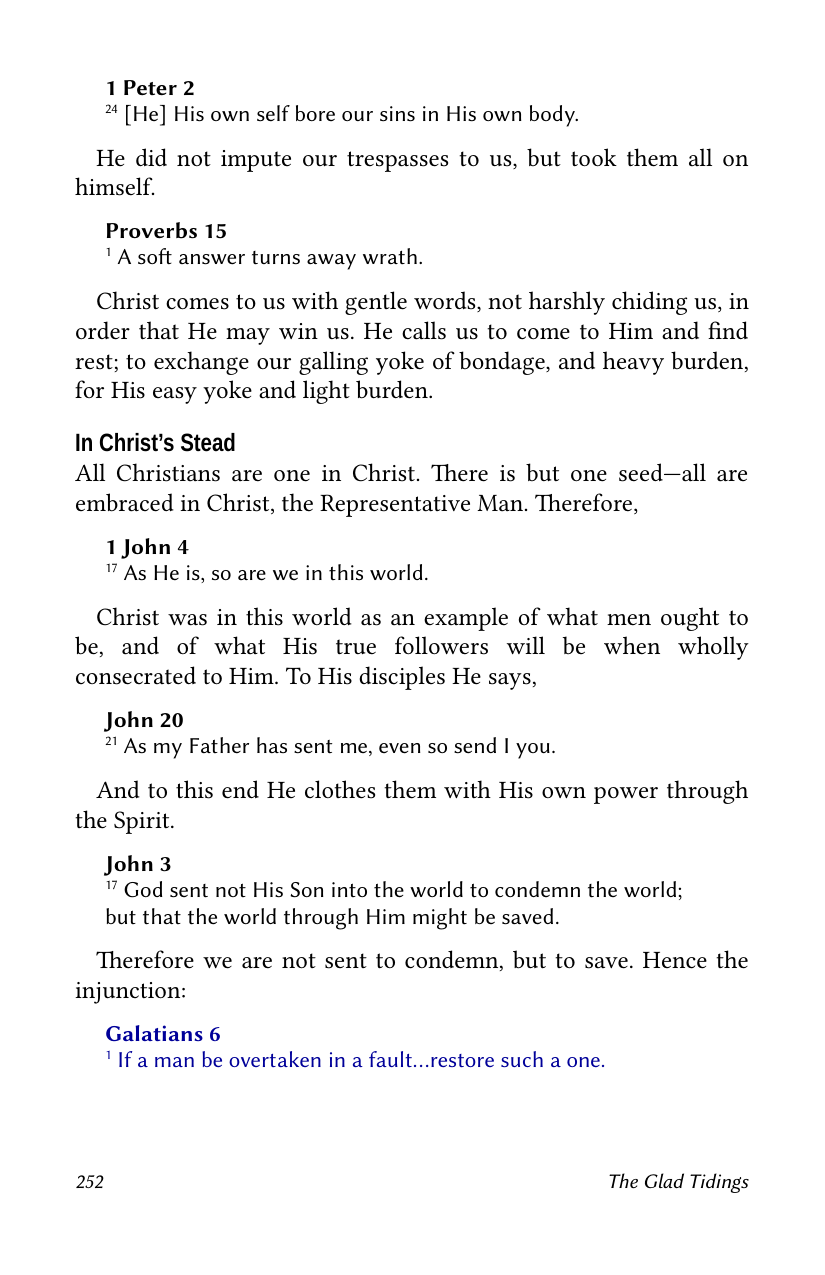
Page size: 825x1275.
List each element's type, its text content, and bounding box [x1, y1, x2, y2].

text 21 As my Father has sent me, even so send I you. [105, 733, 720, 759]
text John 20 [105, 707, 750, 733]
text And to this end He clothes them with His own power through the Spirit. [75, 776, 750, 834]
text Therefore we are not sent to condemn, but to save. Hence the injunction: [75, 946, 750, 1005]
text 24 [He] His own self bore our sins in His own body. [105, 101, 720, 127]
text 1 A soft answer turns away wrath. [105, 244, 720, 271]
text 17 God sent not His Son into the world to condemn the world; but that the world through Him might be saved. [105, 877, 720, 930]
text Proverbs 15 [105, 218, 750, 244]
text 17 As He is, so are we in this world. [105, 560, 720, 586]
text John 3 [105, 851, 750, 877]
text Christ comes to us with gentle words, not harshly chiding us, in order that He may win us. He calls us to come to Him and find rest; to exchange our galling yoke of bondage, and heavy burden, for His easy yoke and light burden. [75, 287, 750, 405]
text Galatians 6 [105, 1021, 750, 1047]
text All Christians are one in Christ. There is but one seed—all are embraced in Christ, the Representative Man. Therefore, [75, 459, 750, 518]
text Christ was in this world as an example of what men ought to be, and of what His true followers will be when wholly consecrated to Him. To His disciples He says, [75, 602, 750, 691]
text 1 If a man be overtaken in a fault...restore such a one. [105, 1047, 720, 1073]
subtitle In Christ’s Stead [75, 427, 750, 456]
text 1 John 4 [105, 534, 750, 560]
text He did not impute our trespasses to us, but took them all on himself. [75, 143, 750, 202]
text 1 Peter 2 [105, 75, 750, 101]
